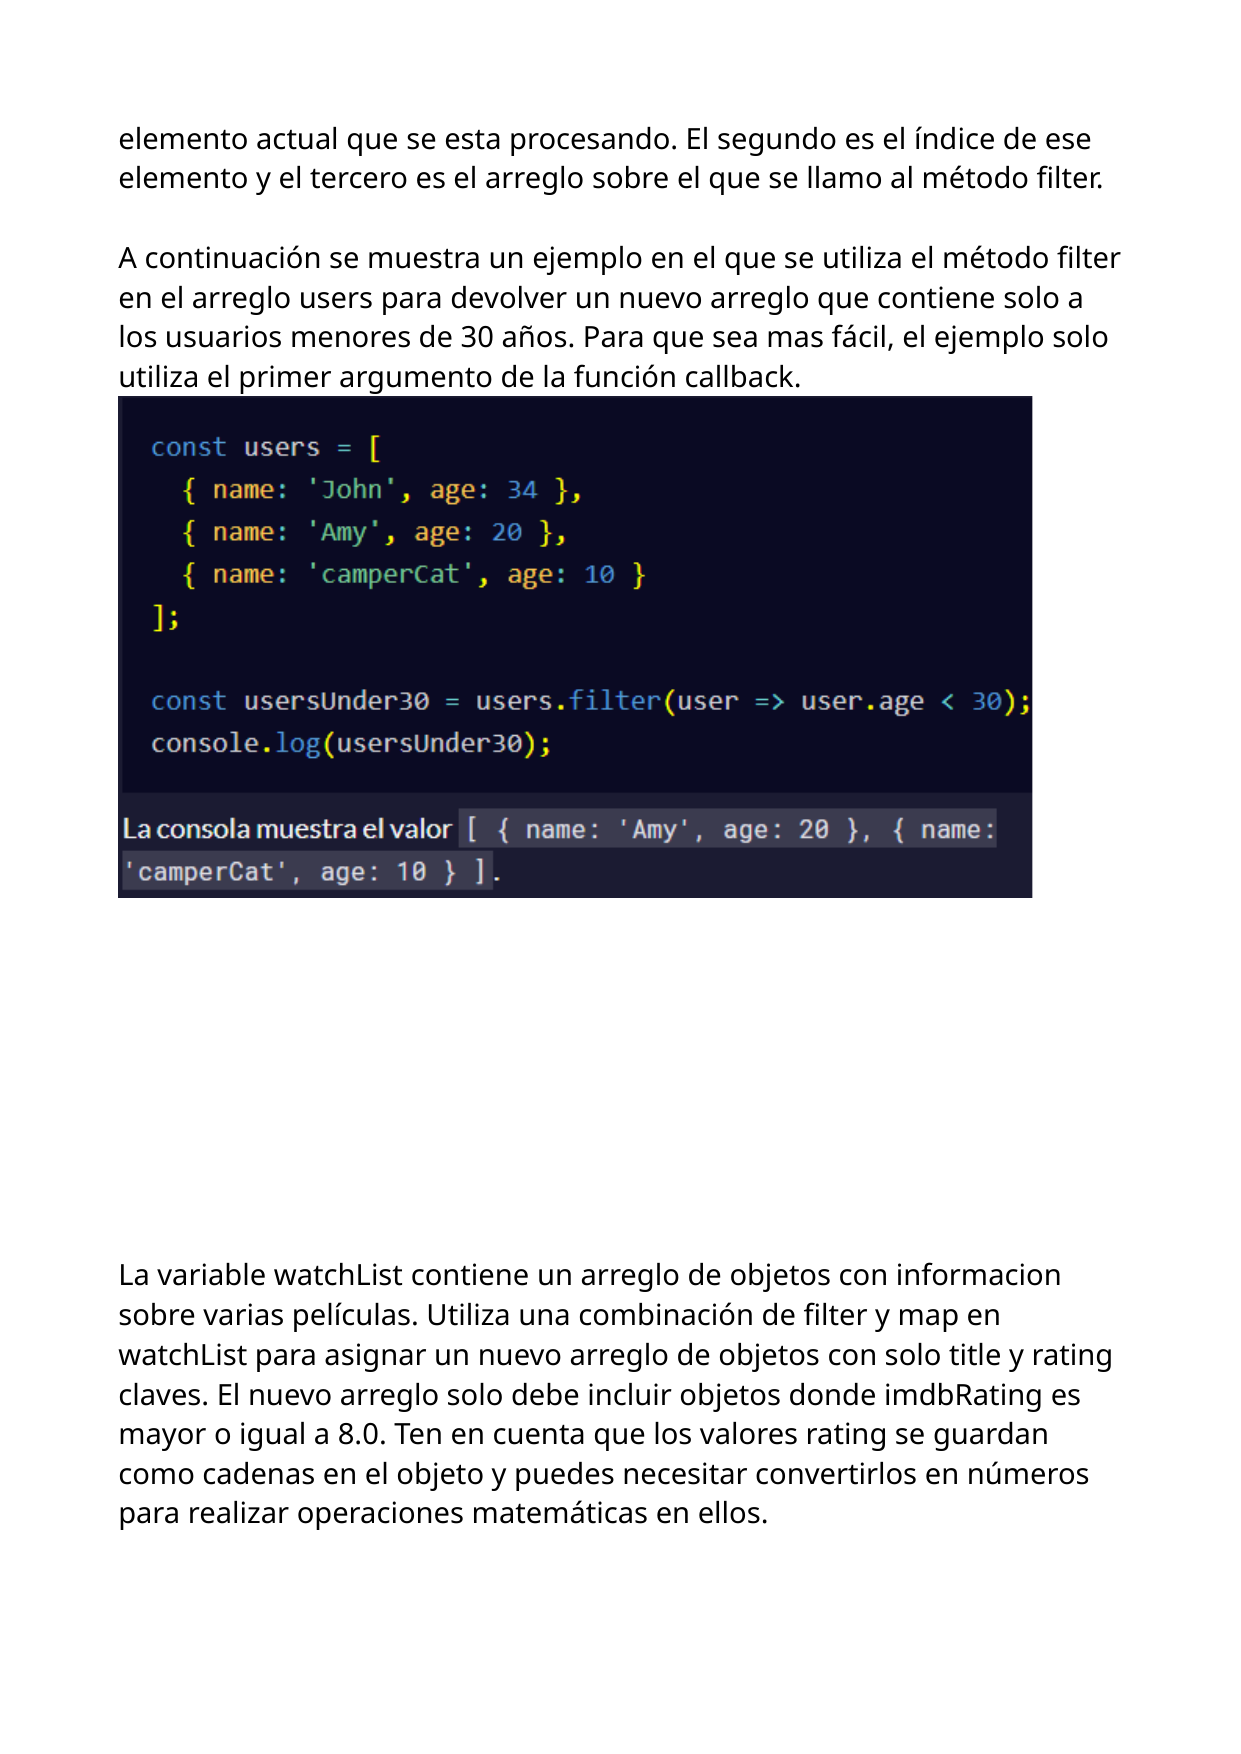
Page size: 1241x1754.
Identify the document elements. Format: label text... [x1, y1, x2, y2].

text La variable watchList contiene un arreglo de objetos con informacion sobre varias películas. Utiliza una combinación de filter y map en watchList para asignar un nuevo arreglo de objetos con solo title y rating claves. El nuevo arreglo solo debe incluir objetos donde imdbRating es mayor o igual a 8.0. Ten en cuenta que los valores rating se guardan como cadenas en el objeto y puedes necesitar convertirlos en números para realizar operaciones matemáticas en ellos. [118, 1255, 1122, 1532]
text A continuación se muestra un ejemplo en el que se utiliza el método filter en el arreglo users para devolver un nuevo arreglo que contiene solo a los usuarios menores de 30 años. Para que sea mas fácil, el ejemplo solo utiliza el primer argumento de la función callback. [118, 237, 1122, 396]
text elemento actual que se esta procesando. El segundo es el índice de ese elemento y el tercero es el arreglo sobre el que se llamo al método filter. [118, 118, 1122, 197]
